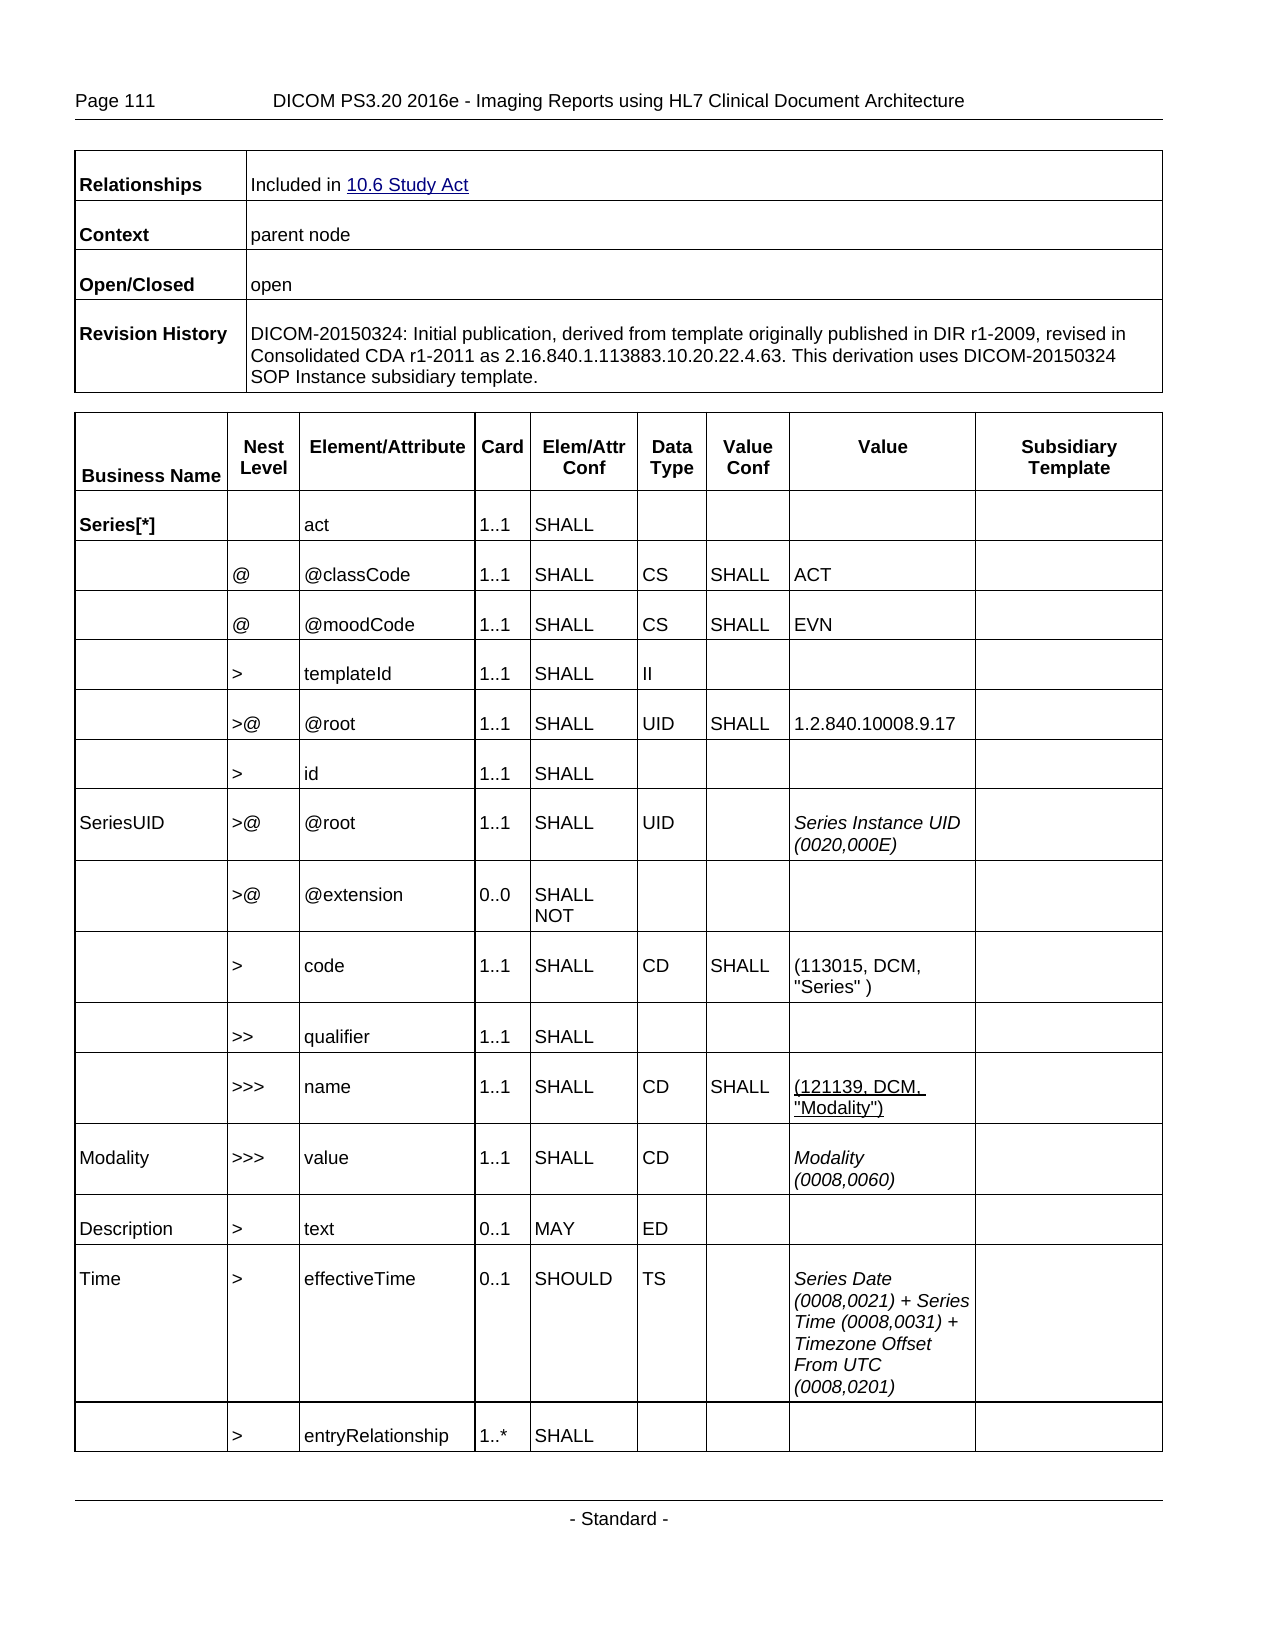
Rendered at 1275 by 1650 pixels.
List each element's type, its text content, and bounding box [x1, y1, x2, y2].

table_cell [707, 1245, 789, 1401]
table_header Value [790, 413, 975, 490]
table_cell > [228, 640, 299, 689]
table_cell [976, 640, 1162, 689]
table_cell [707, 1403, 789, 1451]
table_cell [707, 640, 789, 689]
table_cell [976, 740, 1162, 788]
table_cell [976, 1403, 1162, 1451]
table_cell SHALL [531, 1124, 637, 1194]
table_cell CD [638, 932, 706, 1002]
table_cell [76, 740, 227, 788]
table_cell [790, 1195, 975, 1244]
table_cell Modality [76, 1124, 227, 1194]
table_cell SHALL [531, 491, 637, 540]
table_cell [76, 932, 227, 1002]
table_cell (121139, DCM, "Modality") [790, 1053, 975, 1123]
table_cell [707, 1195, 789, 1244]
table_cell >> [228, 1003, 299, 1052]
table_cell > [228, 1245, 299, 1401]
table_cell [976, 541, 1162, 589]
table_cell 1..1 [476, 541, 530, 589]
table_cell @moodCode [300, 591, 474, 639]
table_cell 1..1 [476, 1003, 530, 1052]
table_cell [976, 690, 1162, 738]
table_header Business Name [76, 413, 227, 490]
table_cell 1..1 [476, 789, 530, 859]
table_cell SHALL [707, 1053, 789, 1123]
table_cell Relationships [76, 151, 246, 200]
table_cell TS [638, 1245, 706, 1401]
table_cell CS [638, 541, 706, 589]
table_cell 0..1 [476, 1245, 530, 1401]
table_cell SHALL [531, 640, 637, 689]
table_cell [638, 1403, 706, 1451]
table_cell 0..0 [476, 861, 530, 931]
table_cell [707, 491, 789, 540]
table_cell >@ [228, 789, 299, 859]
table_header Element/​Attribute [300, 413, 474, 490]
table_cell Open/Closed [76, 250, 246, 299]
table_cell [228, 491, 299, 540]
table_cell UID [638, 690, 706, 738]
table_cell [790, 640, 975, 689]
table_cell [976, 1245, 1162, 1401]
table_cell [76, 861, 227, 931]
table_header Card [476, 413, 530, 490]
table_cell @extension [300, 861, 474, 931]
table_cell UID [638, 789, 706, 859]
table_cell [707, 1124, 789, 1194]
table_cell 1..1 [476, 591, 530, 639]
table_cell name [300, 1053, 474, 1123]
table_cell [707, 789, 789, 859]
table_header Subsidiary Template [976, 413, 1162, 490]
table_cell MAY [531, 1195, 637, 1244]
table_cell [638, 740, 706, 788]
table_cell [976, 861, 1162, 931]
table_cell id [300, 740, 474, 788]
table_cell qualifier [300, 1003, 474, 1052]
table_cell Context [76, 201, 246, 249]
table_cell @ [228, 591, 299, 639]
table_cell Series​UID [76, 789, 227, 859]
table_cell [707, 1003, 789, 1052]
table_cell [707, 740, 789, 788]
table_cell Included in 10.6 Study Act [247, 151, 1162, 200]
table_cell 1..1 [476, 491, 530, 540]
table_cell [790, 1003, 975, 1052]
table_header Elem/Attr Conf [531, 413, 637, 490]
table_cell 1..1 [476, 740, 530, 788]
table_cell > [228, 932, 299, 1002]
table_cell CD [638, 1053, 706, 1123]
table_cell Description [76, 1195, 227, 1244]
table_cell open [247, 250, 1162, 299]
table_cell [76, 541, 227, 589]
table_cell effective​Time [300, 1245, 474, 1401]
table_cell [76, 1003, 227, 1052]
table_cell 1..1 [476, 1124, 530, 1194]
table_cell SHALL [707, 932, 789, 1002]
table_cell SHALL [707, 541, 789, 589]
table_cell DICOM-20150324: Initial publication, derived from template originally published in DIR r1-2009, revised in Consolidated CDA r1-2011 as 2.16.840.1.113883.10.20.22.4.63. This derivation uses DICOM-20150324 SOP Instance subsidiary template. [247, 300, 1162, 392]
table_cell > [228, 1195, 299, 1244]
table_cell SHALL [531, 1053, 637, 1123]
table_cell >@ [228, 861, 299, 931]
table_cell Modality (0008,0060) [790, 1124, 975, 1194]
table_cell 1..1 [476, 640, 530, 689]
table_cell @root [300, 690, 474, 738]
table_cell CS [638, 591, 706, 639]
table_cell [790, 740, 975, 788]
table_cell SHALL NOT [531, 861, 637, 931]
table_cell @ [228, 541, 299, 589]
table_cell 1..1 [476, 1053, 530, 1123]
table_cell > [228, 740, 299, 788]
table_cell [638, 1003, 706, 1052]
table_cell entry​Relationship [300, 1403, 474, 1451]
table_cell [76, 591, 227, 639]
table_cell 1..1 [476, 690, 530, 738]
table_cell EVN [790, 591, 975, 639]
table_cell [976, 1124, 1162, 1194]
table_cell 1.2.840.10008.9.17 [790, 690, 975, 738]
table_cell SHALL [531, 690, 637, 738]
table_cell [76, 690, 227, 738]
table_cell SHALL [531, 541, 637, 589]
table_cell ACT [790, 541, 975, 589]
table_cell act [300, 491, 474, 540]
table_cell [790, 1403, 975, 1451]
table_cell template​Id [300, 640, 474, 689]
table_cell [638, 491, 706, 540]
table_cell parent node [247, 201, 1162, 249]
table_cell SHALL [531, 740, 637, 788]
table_cell [707, 861, 789, 931]
table_cell >>> [228, 1053, 299, 1123]
table_cell [976, 789, 1162, 859]
table_cell [976, 1053, 1162, 1123]
table_cell SHALL [531, 932, 637, 1002]
table_cell value [300, 1124, 474, 1194]
table_header Value Conf [707, 413, 789, 490]
table_cell 1..1 [476, 932, 530, 1002]
table_cell Series[*] [76, 491, 227, 540]
table_cell SHALL [707, 690, 789, 738]
table_cell @classCode [300, 541, 474, 589]
table_cell SHOULD [531, 1245, 637, 1401]
table_cell [76, 1053, 227, 1123]
table_cell CD [638, 1124, 706, 1194]
table_cell [976, 491, 1162, 540]
table_cell @root [300, 789, 474, 859]
table_cell Series Instance UID (0020,000E) [790, 789, 975, 859]
table_cell text [300, 1195, 474, 1244]
table_cell [790, 861, 975, 931]
table_cell [976, 1003, 1162, 1052]
table_cell (113015, DCM, "Series" ) [790, 932, 975, 1002]
table_cell SHALL [531, 1403, 637, 1451]
table_header Nest Level [228, 413, 299, 490]
table_cell SHALL [531, 1003, 637, 1052]
table_cell 0..1 [476, 1195, 530, 1244]
table_cell [76, 1403, 227, 1451]
table_cell SHALL [531, 591, 637, 639]
table_cell ED [638, 1195, 706, 1244]
table_cell > [228, 1403, 299, 1451]
table_cell >@ [228, 690, 299, 738]
table_cell Revision History [76, 300, 246, 392]
table_cell [638, 861, 706, 931]
table_cell >>> [228, 1124, 299, 1194]
table_cell [76, 640, 227, 689]
table_cell [976, 932, 1162, 1002]
table_header Data Type [638, 413, 706, 490]
table_cell code [300, 932, 474, 1002]
table_cell II [638, 640, 706, 689]
table_cell 1..* [476, 1403, 530, 1451]
table_cell SHALL [531, 789, 637, 859]
table_cell [976, 591, 1162, 639]
table_cell SHALL [707, 591, 789, 639]
table_cell [790, 491, 975, 540]
table_cell Time [76, 1245, 227, 1401]
table_cell Series Date (0008,0021) + Series Time (0008,0031) + Timezone Offset From UTC (0008,0201) [790, 1245, 975, 1401]
table_cell [976, 1195, 1162, 1244]
